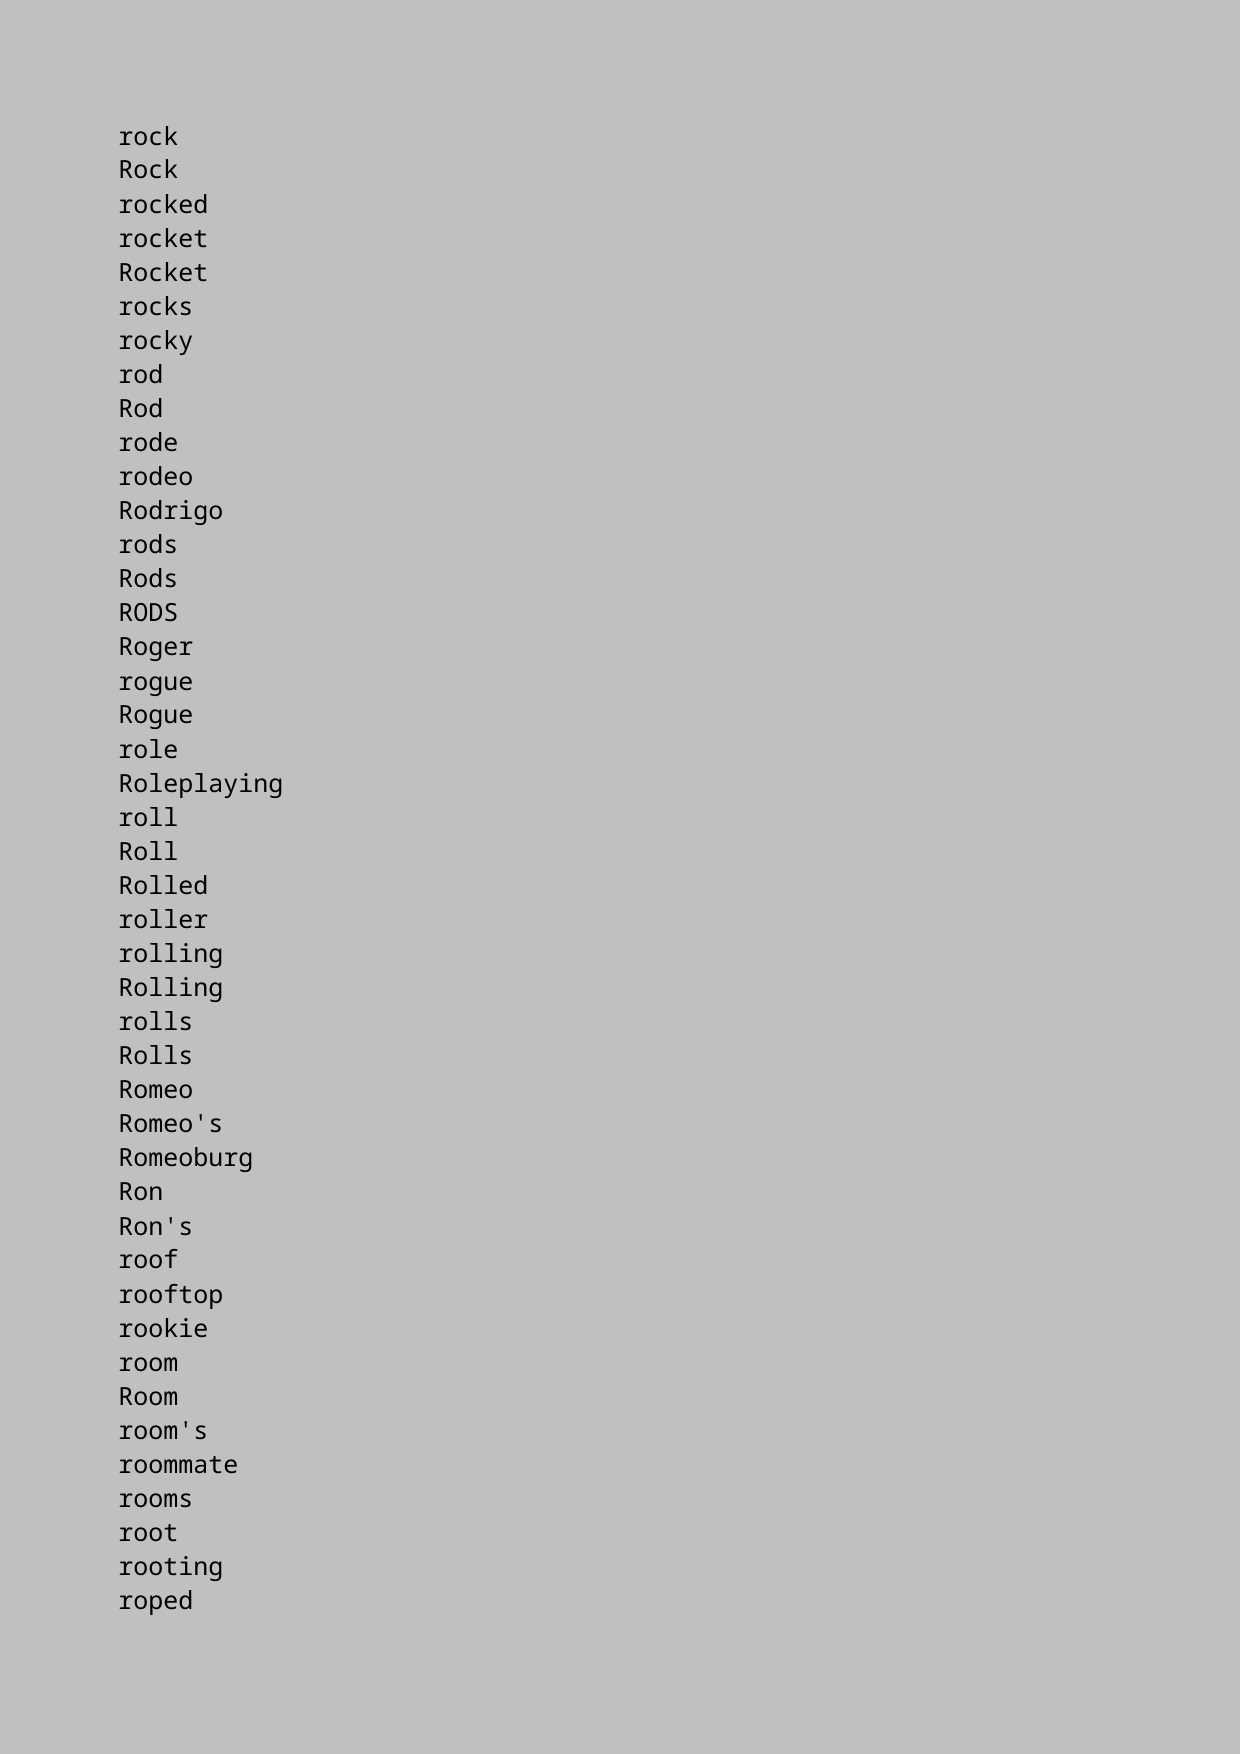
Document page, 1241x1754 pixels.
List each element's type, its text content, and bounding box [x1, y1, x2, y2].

text room [118, 1344, 1122, 1378]
text rocked [118, 186, 1122, 220]
text rookie [118, 1310, 1122, 1344]
text rode [118, 425, 1122, 459]
text roller [118, 902, 1122, 936]
text roll [118, 799, 1122, 833]
text rogue [118, 663, 1122, 697]
text rod [118, 357, 1122, 391]
text rock [118, 118, 1122, 152]
text Ron's [118, 1208, 1122, 1242]
text Romeoburg [118, 1140, 1122, 1174]
text rocket [118, 220, 1122, 254]
text Rodrigo [118, 493, 1122, 527]
text Romeo's [118, 1106, 1122, 1140]
text RODS [118, 595, 1122, 629]
text rooms [118, 1481, 1122, 1515]
text roof [118, 1242, 1122, 1276]
text rods [118, 527, 1122, 561]
text rocky [118, 322, 1122, 357]
text rolling [118, 936, 1122, 970]
text room's [118, 1412, 1122, 1447]
text Rolling [118, 970, 1122, 1004]
text role [118, 731, 1122, 765]
text roommate [118, 1447, 1122, 1481]
text Rock [118, 152, 1122, 186]
text rocks [118, 288, 1122, 322]
text rolls [118, 1004, 1122, 1038]
text rooting [118, 1549, 1122, 1583]
text root [118, 1515, 1122, 1549]
text Rolls [118, 1038, 1122, 1072]
text Room [118, 1378, 1122, 1412]
text Rocket [118, 254, 1122, 288]
text Rogue [118, 697, 1122, 731]
text rodeo [118, 459, 1122, 493]
text Rod [118, 391, 1122, 425]
text Rods [118, 561, 1122, 595]
text Romeo [118, 1072, 1122, 1106]
text Rolled [118, 867, 1122, 902]
text Roll [118, 833, 1122, 867]
text roped [118, 1583, 1122, 1617]
text rooftop [118, 1276, 1122, 1310]
text Roger [118, 629, 1122, 663]
text Roleplaying [118, 765, 1122, 799]
text Ron [118, 1174, 1122, 1208]
